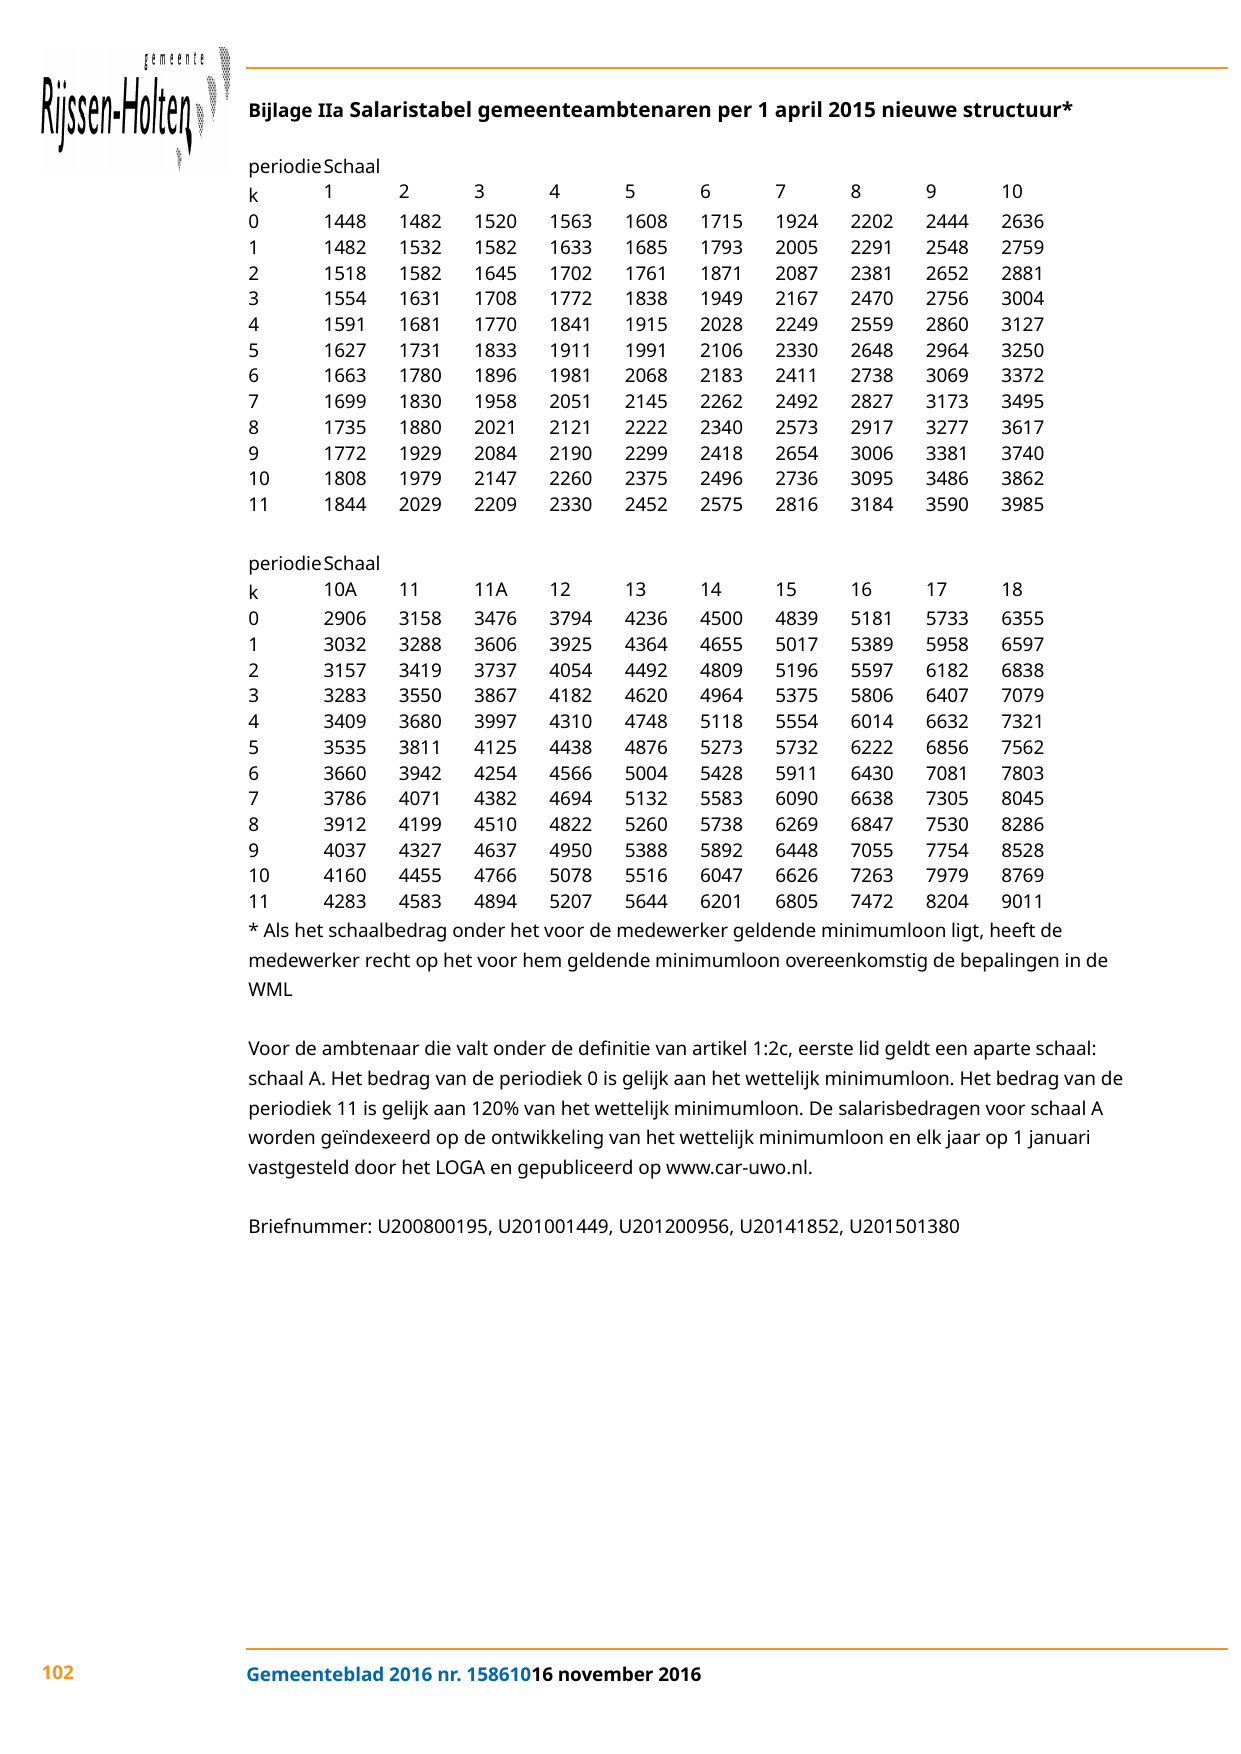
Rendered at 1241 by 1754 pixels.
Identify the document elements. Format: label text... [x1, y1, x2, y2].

table_cell 4 [248, 311, 323, 337]
table_cell 2652 [926, 260, 1001, 286]
table_cell 3740 [1001, 440, 1076, 466]
table_cell 2222 [625, 414, 700, 440]
table_cell 6407 [926, 683, 1001, 708]
table_cell 4620 [625, 683, 700, 708]
table_cell 3157 [323, 657, 398, 682]
table_cell 4839 [775, 605, 850, 631]
table_cell 6269 [775, 811, 850, 837]
table_cell 3173 [926, 389, 1001, 414]
table_cell 2028 [700, 311, 775, 337]
table_cell 3912 [323, 811, 398, 837]
text Voor de ambtenaar die valt onder de definitie van artikel 1:2c, eerste lid geldt een aparte schaal: schaal A. Het bedrag van de periodiek 0 is gelijk aan het wettelijk minimumloon. Het bedrag van de periodiek 11 is gelijk aan 120% van het wettelijk minimumloon. De salarisbedragen voor schaal A worden geïndexeerd op de ontwikkeling van het wettelijk minimumloon en elk jaar op 1 januari vastgesteld door het LOGA en gepubliceerd op www.car-uwo.nl. [248, 1036, 1152, 1180]
table_cell 2444 [926, 208, 1001, 234]
table_cell 6597 [1001, 631, 1076, 657]
table_cell 3372 [1001, 363, 1076, 388]
table_cell 1808 [323, 466, 398, 491]
table_cell 2340 [700, 414, 775, 440]
table_cell 1 [248, 631, 323, 657]
table_cell 3794 [549, 605, 624, 631]
table_cell 5738 [700, 811, 775, 837]
table_cell 5375 [775, 683, 850, 708]
table_cell 4 [549, 179, 624, 208]
table_cell 4455 [399, 863, 474, 888]
table_cell 3590 [926, 491, 1001, 517]
table_cell 3 [248, 683, 323, 708]
table_cell 8528 [1001, 837, 1076, 863]
table_cell 3127 [1001, 311, 1076, 337]
table_cell 3381 [926, 440, 1001, 466]
table_cell 3004 [1001, 286, 1076, 311]
table_cell 2190 [549, 440, 624, 466]
table_cell 1833 [474, 337, 549, 363]
table_cell 11A [474, 576, 549, 605]
table_cell 4071 [399, 785, 474, 811]
table_cell 4809 [700, 657, 775, 682]
table_cell 4876 [625, 734, 700, 760]
table_header periodiek [248, 550, 323, 605]
table_cell 2906 [323, 605, 398, 631]
table_cell 1645 [474, 260, 549, 286]
table_cell 1582 [474, 234, 549, 260]
table_cell 5132 [625, 785, 700, 811]
table_cell 3 [474, 179, 549, 208]
table_cell 3006 [850, 440, 926, 466]
table_cell 7754 [926, 837, 1001, 863]
table_cell 5911 [775, 760, 850, 785]
table_cell 1563 [549, 208, 624, 234]
table_cell 1518 [323, 260, 398, 286]
table_cell 2121 [549, 414, 624, 440]
table_cell 10A [323, 576, 398, 605]
table_cell 1830 [399, 389, 474, 414]
table_cell 1681 [399, 311, 474, 337]
table_cell 3486 [926, 466, 1001, 491]
table_cell 14 [700, 576, 775, 605]
table_cell 2418 [700, 440, 775, 466]
table_cell 4310 [549, 708, 624, 734]
table_cell 3550 [399, 683, 474, 708]
table_cell 2756 [926, 286, 1001, 311]
table_cell 1770 [474, 311, 549, 337]
table_cell 1772 [549, 286, 624, 311]
table_cell 1702 [549, 260, 624, 286]
table_cell 7562 [1001, 734, 1076, 760]
table_cell 3660 [323, 760, 398, 785]
table_cell 3786 [323, 785, 398, 811]
table_cell 2330 [549, 491, 624, 517]
table_cell 4822 [549, 811, 624, 837]
table_cell 1608 [625, 208, 700, 234]
table_cell 4950 [549, 837, 624, 863]
table_cell 5516 [625, 863, 700, 888]
table_cell 6805 [775, 888, 850, 914]
table_cell 5 [248, 734, 323, 760]
table_cell 5017 [775, 631, 850, 657]
table_cell 2051 [549, 389, 624, 414]
table_cell 7263 [850, 863, 926, 888]
table_cell 1 [248, 234, 323, 260]
table_cell 18 [1001, 576, 1076, 605]
table_cell 5597 [850, 657, 926, 682]
table_cell 2021 [474, 414, 549, 440]
table_cell 2330 [775, 337, 850, 363]
table_cell 3862 [1001, 466, 1076, 491]
table_cell 1482 [323, 234, 398, 260]
table_cell 7530 [926, 811, 1001, 837]
table_cell 4160 [323, 863, 398, 888]
table_cell 2260 [549, 466, 624, 491]
table_cell 1520 [474, 208, 549, 234]
table_cell 1761 [625, 260, 700, 286]
table_cell 3277 [926, 414, 1001, 440]
table_cell 5428 [700, 760, 775, 785]
table_cell 2573 [775, 414, 850, 440]
table_cell 1793 [700, 234, 775, 260]
table_cell 11 [248, 888, 323, 914]
table_cell 3737 [474, 657, 549, 682]
table_cell 4894 [474, 888, 549, 914]
table_cell 2496 [700, 466, 775, 491]
table_cell 1633 [549, 234, 624, 260]
table_cell 7 [775, 179, 850, 208]
table_cell 2827 [850, 389, 926, 414]
table_cell 2964 [926, 337, 1001, 363]
table_cell 2 [248, 260, 323, 286]
table_cell 1663 [323, 363, 398, 388]
table_cell 2759 [1001, 234, 1076, 260]
table_cell 12 [549, 576, 624, 605]
table_header periodiek [248, 153, 323, 208]
table_cell 3495 [1001, 389, 1076, 414]
table_cell 2202 [850, 208, 926, 234]
table_cell 3867 [474, 683, 549, 708]
table_cell 2375 [625, 466, 700, 491]
table_cell 4254 [474, 760, 549, 785]
table_cell 8045 [1001, 785, 1076, 811]
table_cell 4037 [323, 837, 398, 863]
table_cell 3811 [399, 734, 474, 760]
table_cell 5554 [775, 708, 850, 734]
table_cell 1582 [399, 260, 474, 286]
table_cell 2575 [700, 491, 775, 517]
table_cell 8 [850, 179, 926, 208]
table_cell 1924 [775, 208, 850, 234]
table_cell 4492 [625, 657, 700, 682]
table_cell 2068 [625, 363, 700, 388]
table_cell 1981 [549, 363, 624, 388]
table_cell 3680 [399, 708, 474, 734]
table_cell 3095 [850, 466, 926, 491]
table_cell 4125 [474, 734, 549, 760]
table_cell 5 [625, 179, 700, 208]
table_cell 5078 [549, 863, 624, 888]
table_cell 2470 [850, 286, 926, 311]
table_cell 4364 [625, 631, 700, 657]
table_cell 1958 [474, 389, 549, 414]
table_cell 5892 [700, 837, 775, 863]
table_cell 8769 [1001, 863, 1076, 888]
table_cell 4236 [625, 605, 700, 631]
table_cell 5733 [926, 605, 1001, 631]
table_cell 10 [1001, 179, 1076, 208]
table_cell 5273 [700, 734, 775, 760]
table_cell 1915 [625, 311, 700, 337]
table_cell 2636 [1001, 208, 1076, 234]
table_cell 1627 [323, 337, 398, 363]
table_cell 10 [248, 863, 323, 888]
table_cell 0 [248, 605, 323, 631]
table_cell 4964 [700, 683, 775, 708]
table_cell 2736 [775, 466, 850, 491]
table_cell 1841 [549, 311, 624, 337]
table_cell 4382 [474, 785, 549, 811]
table_cell 5 [248, 337, 323, 363]
table_cell 3158 [399, 605, 474, 631]
table_cell 3617 [1001, 414, 1076, 440]
table_cell 5958 [926, 631, 1001, 657]
table_cell 1991 [625, 337, 700, 363]
table_cell 6856 [926, 734, 1001, 760]
table_cell 6430 [850, 760, 926, 785]
table_cell 16 [850, 576, 926, 605]
table_cell 2299 [625, 440, 700, 466]
table_cell 8286 [1001, 811, 1076, 837]
table_cell 4510 [474, 811, 549, 837]
table_cell 2084 [474, 440, 549, 466]
table_cell 2648 [850, 337, 926, 363]
table_cell 6 [248, 363, 323, 388]
table_cell 5181 [850, 605, 926, 631]
text Bijlage IIa Salaristabel gemeenteambtenaren per 1 april 2015 nieuwe structuur* [248, 95, 1152, 123]
table_cell 1929 [399, 440, 474, 466]
table_cell 1838 [625, 286, 700, 311]
table_cell 6047 [700, 863, 775, 888]
table_cell 7979 [926, 863, 1001, 888]
table_cell 5583 [700, 785, 775, 811]
table_header Schaal [323, 550, 1076, 576]
table_cell 2167 [775, 286, 850, 311]
table_cell 2262 [700, 389, 775, 414]
table_cell 6222 [850, 734, 926, 760]
table_cell 6626 [775, 863, 850, 888]
table_cell 4766 [474, 863, 549, 888]
table_cell 3184 [850, 491, 926, 517]
table_cell 4054 [549, 657, 624, 682]
table_cell 8 [248, 414, 323, 440]
table_cell 0 [248, 208, 323, 234]
table_cell 3032 [323, 631, 398, 657]
table_cell 6638 [850, 785, 926, 811]
table_cell 3997 [474, 708, 549, 734]
table_cell 2411 [775, 363, 850, 388]
table_cell 5644 [625, 888, 700, 914]
table_cell 2381 [850, 260, 926, 286]
table_cell 2 [248, 657, 323, 682]
table_cell 2 [399, 179, 474, 208]
table_cell 1896 [474, 363, 549, 388]
table_cell 15 [775, 576, 850, 605]
table_cell 2145 [625, 389, 700, 414]
table_cell 1699 [323, 389, 398, 414]
table_cell 4327 [399, 837, 474, 863]
table_cell 1871 [700, 260, 775, 286]
table_cell 2881 [1001, 260, 1076, 286]
table_cell 1949 [700, 286, 775, 311]
table_cell 2548 [926, 234, 1001, 260]
table_cell 1631 [399, 286, 474, 311]
table_cell 4655 [700, 631, 775, 657]
table_cell 3476 [474, 605, 549, 631]
table_cell 1715 [700, 208, 775, 234]
table_cell 5196 [775, 657, 850, 682]
table_header Schaal [323, 153, 1076, 179]
table_cell 4182 [549, 683, 624, 708]
table_cell 3606 [474, 631, 549, 657]
table_cell 4199 [399, 811, 474, 837]
table_cell 4438 [549, 734, 624, 760]
table_cell 2492 [775, 389, 850, 414]
table_cell 2452 [625, 491, 700, 517]
table_cell 13 [625, 576, 700, 605]
table_cell 2291 [850, 234, 926, 260]
table_cell 6838 [1001, 657, 1076, 682]
table_cell 2087 [775, 260, 850, 286]
table_cell 2860 [926, 311, 1001, 337]
table_cell 2654 [775, 440, 850, 466]
table_cell 6 [248, 760, 323, 785]
table_cell 2917 [850, 414, 926, 440]
table_cell 5118 [700, 708, 775, 734]
table_cell 7803 [1001, 760, 1076, 785]
table_cell 2106 [700, 337, 775, 363]
table_cell 9 [248, 440, 323, 466]
table_cell 3069 [926, 363, 1001, 388]
table_cell 3535 [323, 734, 398, 760]
table_cell 4748 [625, 708, 700, 734]
table_cell 6 [700, 179, 775, 208]
table_cell 7055 [850, 837, 926, 863]
table_cell 6632 [926, 708, 1001, 734]
table_cell 2029 [399, 491, 474, 517]
table_cell 6448 [775, 837, 850, 863]
table_cell 3409 [323, 708, 398, 734]
table_cell 4283 [323, 888, 398, 914]
table_cell 1532 [399, 234, 474, 260]
table_cell 1 [323, 179, 398, 208]
table_cell 9 [926, 179, 1001, 208]
table_cell 17 [926, 576, 1001, 605]
table_cell 2147 [474, 466, 549, 491]
text * Als het schaalbedrag onder het voor de medewerker geldende minimumloon ligt, heeft de medewerker recht op het voor hem geldende minimumloon overeenkomstig de bepalingen in de WML [248, 917, 1152, 1002]
table_cell 8204 [926, 888, 1001, 914]
table_cell 1731 [399, 337, 474, 363]
table_cell 1591 [323, 311, 398, 337]
table_cell 5260 [625, 811, 700, 837]
table_cell 4583 [399, 888, 474, 914]
table_cell 7305 [926, 785, 1001, 811]
table_cell 6201 [700, 888, 775, 914]
table_cell 3 [248, 286, 323, 311]
table_cell 1482 [399, 208, 474, 234]
table_cell 5389 [850, 631, 926, 657]
table_cell 1911 [549, 337, 624, 363]
table_cell 1780 [399, 363, 474, 388]
table_cell 6355 [1001, 605, 1076, 631]
table_cell 1685 [625, 234, 700, 260]
table_cell 1735 [323, 414, 398, 440]
table_cell 1979 [399, 466, 474, 491]
table_cell 3283 [323, 683, 398, 708]
table_cell 2559 [850, 311, 926, 337]
table_cell 2816 [775, 491, 850, 517]
table_cell 11 [248, 491, 323, 517]
table_cell 6014 [850, 708, 926, 734]
table_cell 3985 [1001, 491, 1076, 517]
table_cell 5207 [549, 888, 624, 914]
table_cell 11 [399, 576, 474, 605]
table_cell 2249 [775, 311, 850, 337]
table_cell 6090 [775, 785, 850, 811]
table_cell 7079 [1001, 683, 1076, 708]
table_cell 3942 [399, 760, 474, 785]
table_cell 3419 [399, 657, 474, 682]
table_cell 2209 [474, 491, 549, 517]
table_cell 1844 [323, 491, 398, 517]
table_cell 4637 [474, 837, 549, 863]
table_cell 8 [248, 811, 323, 837]
picture [41, 47, 231, 172]
table_cell 6182 [926, 657, 1001, 682]
table_cell 1880 [399, 414, 474, 440]
table_cell 7 [248, 389, 323, 414]
table_cell 7081 [926, 760, 1001, 785]
table_cell 4 [248, 708, 323, 734]
table_cell 3288 [399, 631, 474, 657]
table_cell 2738 [850, 363, 926, 388]
table_cell 7 [248, 785, 323, 811]
table_cell 7321 [1001, 708, 1076, 734]
table_cell 5388 [625, 837, 700, 863]
table_cell 5806 [850, 683, 926, 708]
table_cell 2183 [700, 363, 775, 388]
table_cell 6847 [850, 811, 926, 837]
table_cell 3925 [549, 631, 624, 657]
table_cell 4566 [549, 760, 624, 785]
table_cell 7472 [850, 888, 926, 914]
table_cell 1708 [474, 286, 549, 311]
table_cell 10 [248, 466, 323, 491]
table_cell 4694 [549, 785, 624, 811]
table_cell 5004 [625, 760, 700, 785]
table_cell 5732 [775, 734, 850, 760]
table_cell 1448 [323, 208, 398, 234]
table_cell 1772 [323, 440, 398, 466]
table_cell 1554 [323, 286, 398, 311]
table_cell 9 [248, 837, 323, 863]
table_cell 3250 [1001, 337, 1076, 363]
text Briefnummer: U200800195, U201001449, U201200956, U20141852, U201501380 [248, 1213, 1152, 1239]
table_cell 4500 [700, 605, 775, 631]
table_cell 9011 [1001, 888, 1076, 914]
table_cell 2005 [775, 234, 850, 260]
